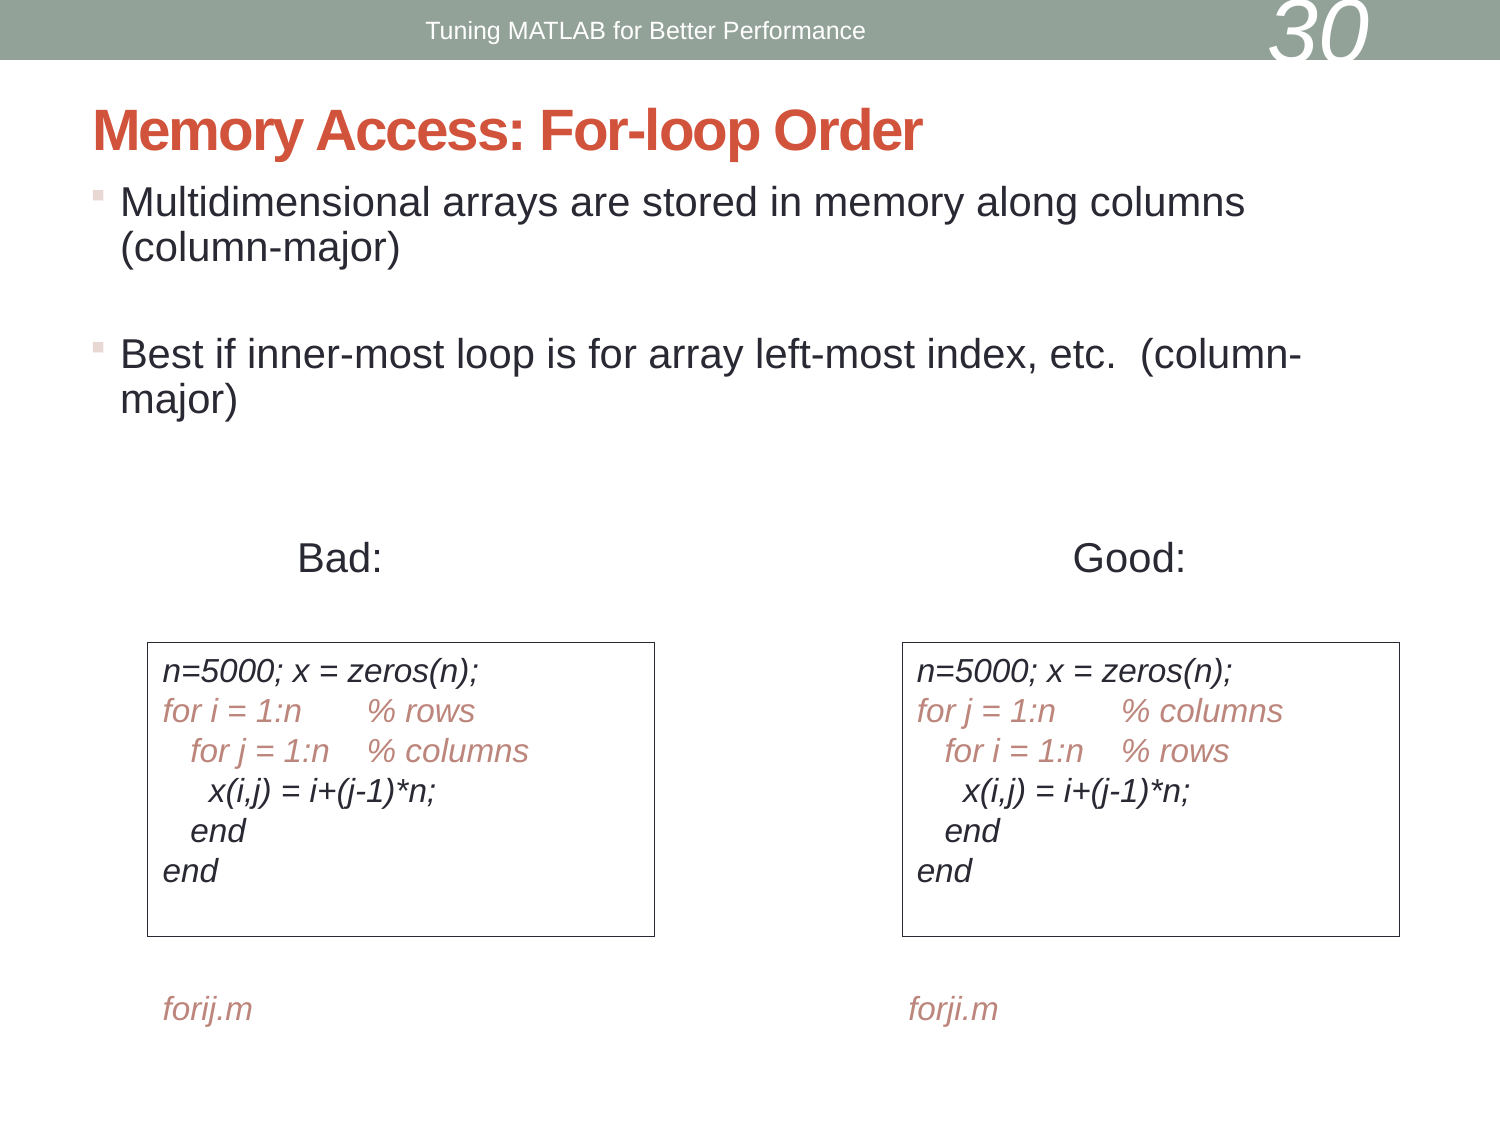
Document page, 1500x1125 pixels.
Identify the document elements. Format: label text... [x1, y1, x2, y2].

text_box n=5000; x = zeros(n); for j = 1:n % columns for i = 1:n % rows x(i,j) = i+(j-1)*n; end end [902, 642, 1400, 937]
text_box forij.m forji.m [147, 979, 1344, 1035]
list Multidimensional arrays are stored in memory along columns (column-major) Best if inner-most loop is for array left-most index, etc. (column-major) Bad: Good: [75, 172, 1425, 321]
text_box n=5000; x = zeros(n); for i = 1:n % rows for j = 1:n % columns x(i,j) = i+(j-1)*n; end end [147, 642, 655, 937]
footer Tuning MATLAB for Better Performance [410, 3, 1086, 57]
title Memory Access: For-loop Order [77, 66, 1021, 188]
slide_number [1252, 0, 1428, 54]
